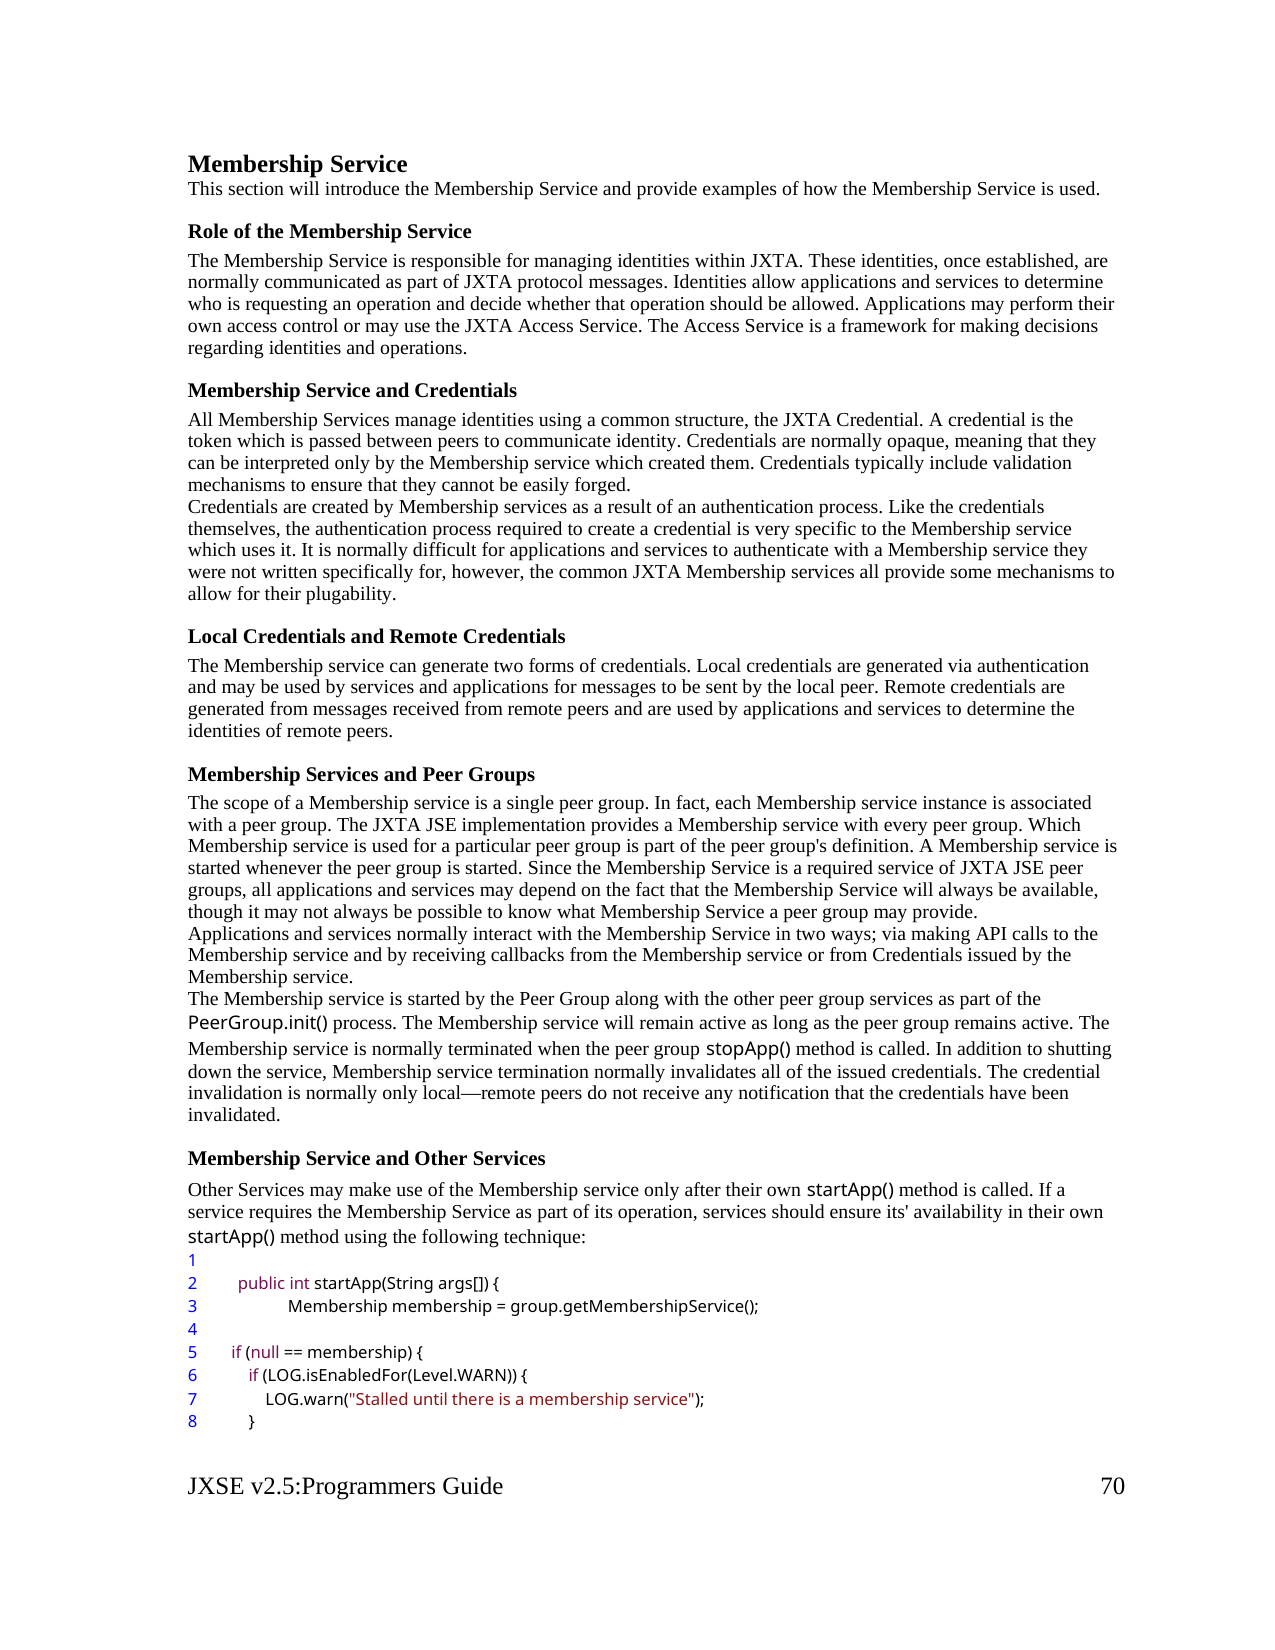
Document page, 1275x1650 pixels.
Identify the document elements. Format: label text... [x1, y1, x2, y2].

text All Membership Services manage identities using a common structure, the JXTA Credential. A credential is the token which is passed between peers to communicate identity. Credentials are normally opaque, meaning that they can be interpreted only by the Membership service which created them. Credentials typically include validation mechanisms to ensure that they cannot be easily forged. [188, 408, 1124, 496]
text 8 } [188, 1410, 1124, 1433]
text Other Services may make use of the Membership service only after their own startApp() method is called. If a service requires the Membership Service as part of its operation, services should ensure its' availability in their own startApp() method using the following technique: [188, 1176, 1124, 1249]
text Credentials are created by Membership services as a result of an authentication process. Like the credentials themselves, the authentication process required to create a credential is very specific to the Membership service which uses it. It is normally difficult for applications and services to authenticate with a Membership service they were not written specifically for, however, the common JXTA Membership services all provide some mechanisms to allow for their plugability. [188, 496, 1124, 604]
text 6 if (LOG.isEnabledFor(Level.WARN)) { [188, 1364, 1124, 1387]
text Local Credentials and Remote Credentials [188, 625, 1124, 648]
text The Membership service can generate two forms of credentials. Local credentials are generated via authentication and may be used by services and applications for messages to be sent by the local peer. Remote credentials are generated from messages received from remote peers and are used by applications and services to determine the identities of remote peers. [188, 654, 1124, 742]
text The scope of a Membership service is a single peer group. In fact, each Membership service instance is associated with a peer group. The JXTA JSE implementation provides a Membership service with every peer group. Which Membership service is used for a particular peer group is part of the peer group's definition. A Membership service is started whenever the peer group is started. Since the Membership Service is a required service of JXTA JSE peer groups, all applications and services may depend on the fact that the Membership Service will always be available, though it may not always be possible to know what Membership Service a peer group may provide. [188, 792, 1124, 922]
text 7 LOG.warn("Stalled until there is a membership service"); [188, 1387, 1124, 1410]
text Applications and services normally interact with the Membership Service in two ways; via making API calls to the Membership service and by receiving callbacks from the Membership service or from Credentials issued by the Membership service. [188, 922, 1124, 988]
text Membership Services and Peer Groups [188, 762, 1124, 786]
text Membership Service [188, 150, 1124, 178]
text Membership Service and Credentials [188, 379, 1124, 402]
text This section will introduce the Membership Service and provide examples of how the Membership Service is used. [188, 178, 1124, 199]
text 4 [188, 1318, 1124, 1341]
text Role of the Membership Service [188, 220, 1124, 243]
text The Membership service is started by the Peer Group along with the other peer group services as part of the PeerGroup.init() process. The Membership service will remain active as long as the peer group remains active. The Membership service is normally terminated when the peer group stopApp() method is called. In addition to shutting down the service, Membership service termination normally invalidates all of the issued credentials. The credential invalidation is normally only local—remote peers do not receive any notification that the credentials have been invalidated. [188, 988, 1124, 1126]
text 3 Membership membership = group.getMembershipService(); [188, 1295, 1124, 1318]
text 5 if (null == membership) { [188, 1341, 1124, 1364]
text 2 public int startApp(String args[]) { [188, 1272, 1124, 1295]
text Membership Service and Other Services [188, 1147, 1124, 1170]
text The Membership Service is responsible for managing identities within JXTA. These identities, once established, are normally communicated as part of JXTA protocol messages. Identities allow applications and services to determine who is requesting an operation and decide whether that operation should be allowed. Applications may perform their own access control or may use the JXTA Access Service. The Access Service is a framework for making decisions regarding identities and operations. [188, 249, 1124, 358]
